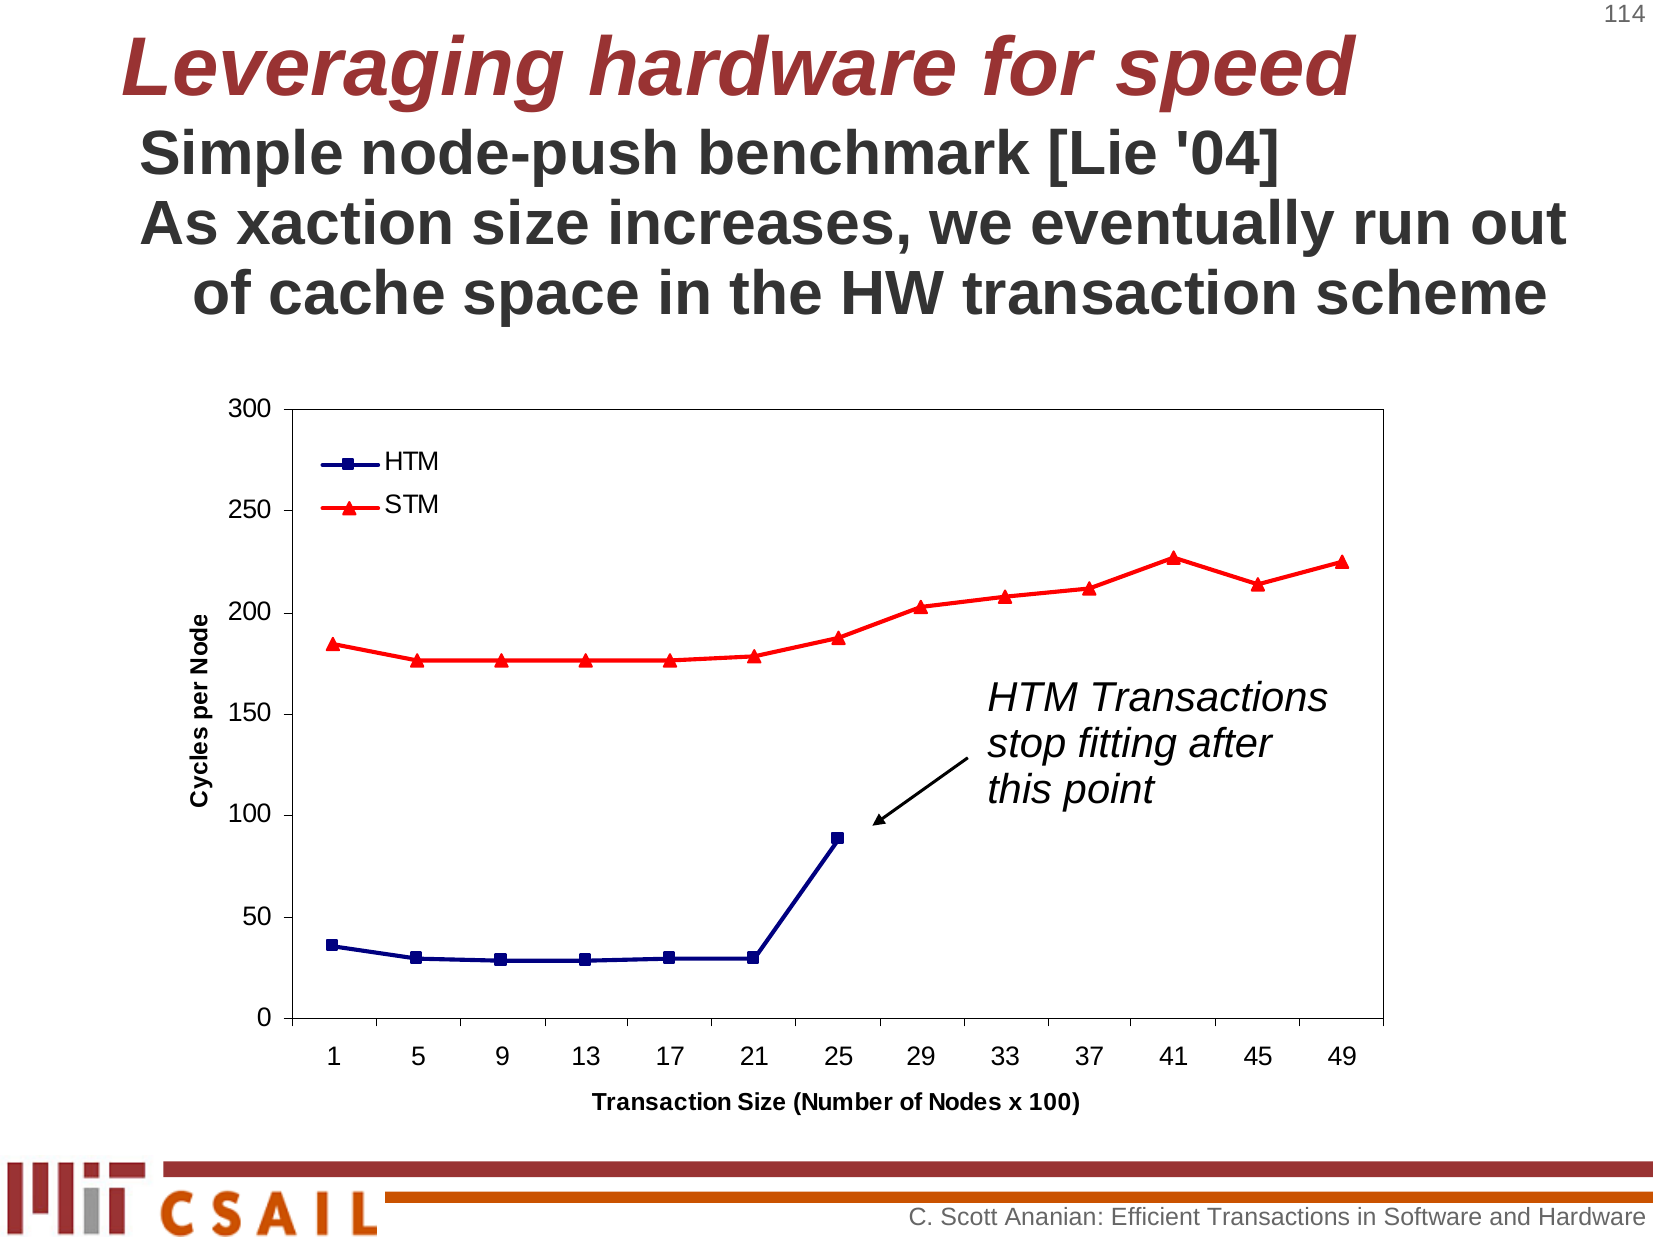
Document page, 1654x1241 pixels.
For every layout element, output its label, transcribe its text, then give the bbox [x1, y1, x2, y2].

list Simple node-push benchmark [Lie '04] As xaction size increases, we eventually run out of cache space in the HW transaction scheme [121, 118, 1640, 378]
text_box HTM Transactions stop fitting after this point [972, 665, 1348, 840]
title Leveraging hardware for speed [121, 0, 1534, 118]
chart [149, 356, 1425, 1157]
picture [0, 1155, 377, 1237]
